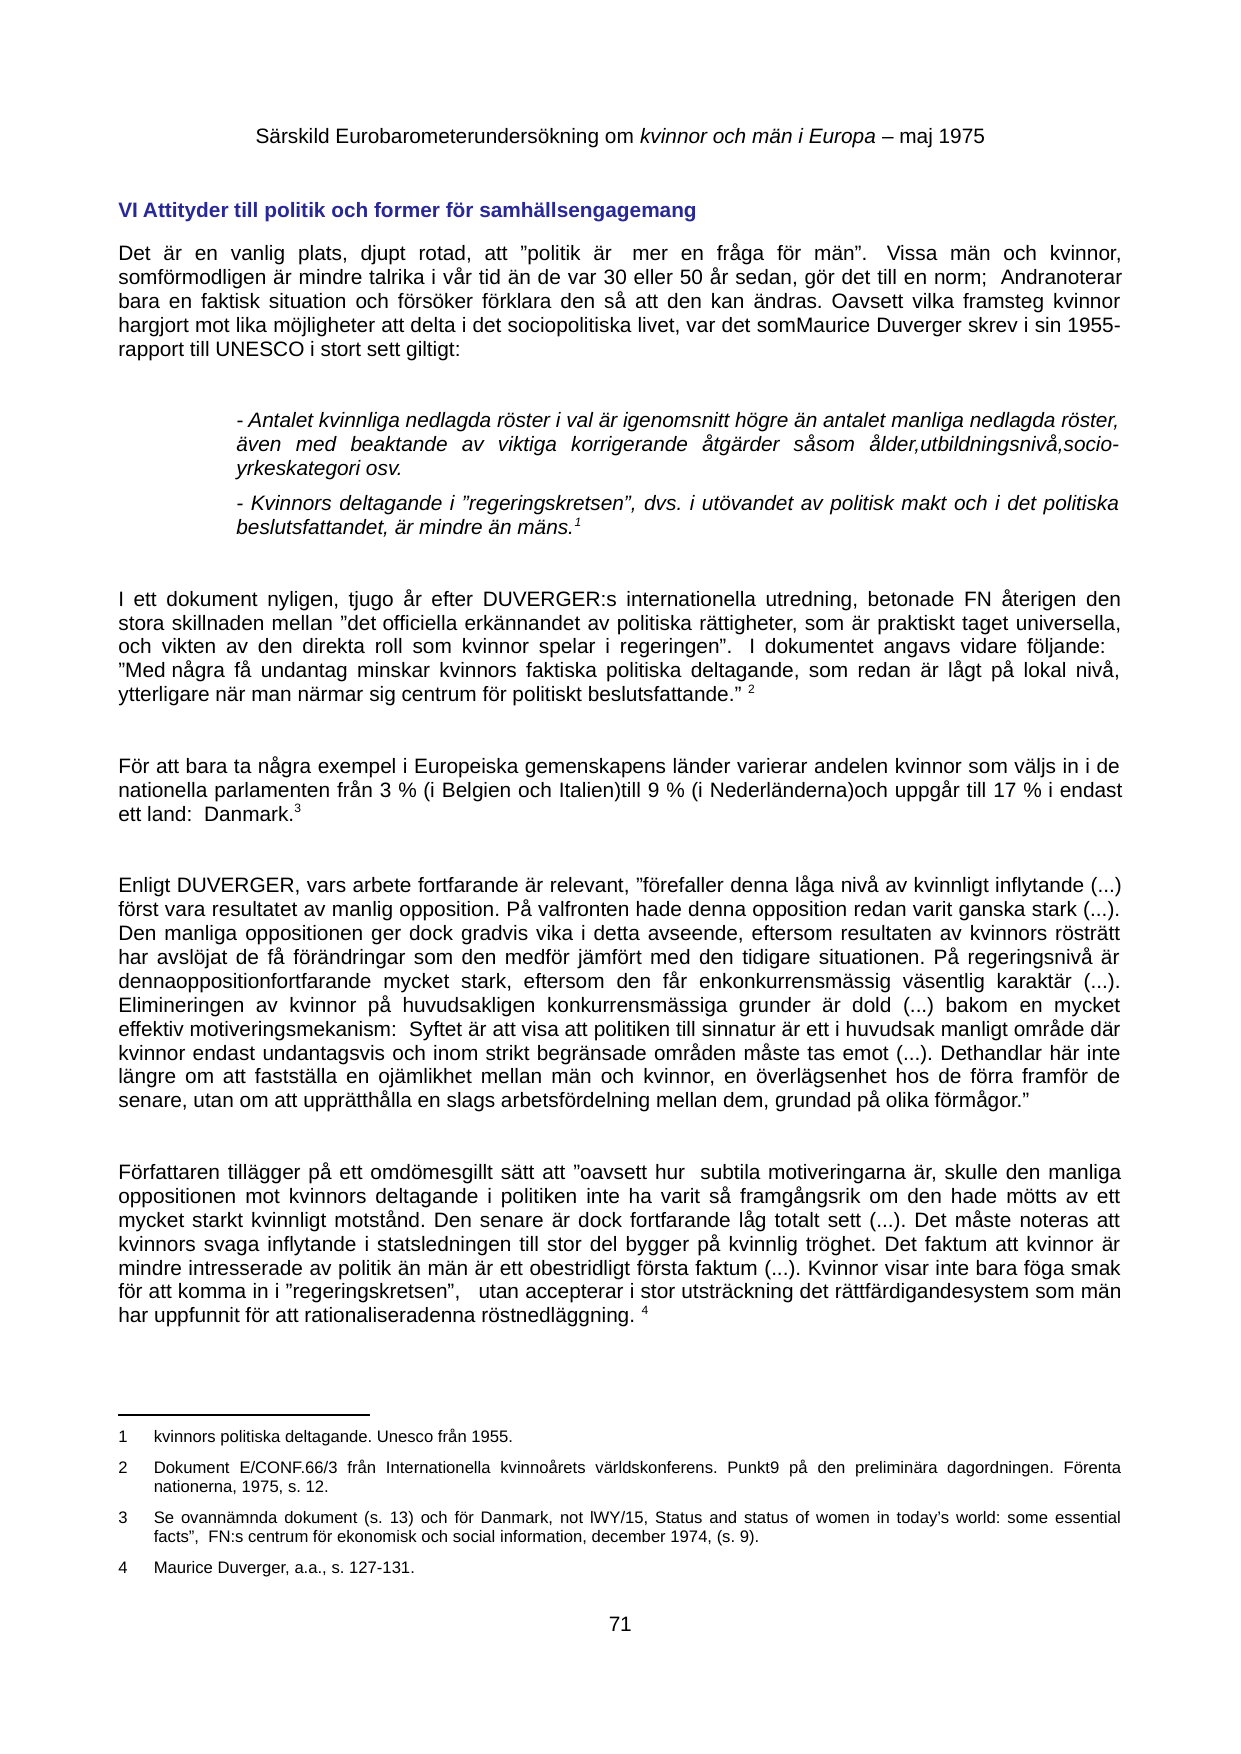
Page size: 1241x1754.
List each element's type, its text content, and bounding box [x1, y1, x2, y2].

text Maurice Duverger, a.a., s. 127-131. [118, 1557, 1122, 1577]
text I ett dokument nyligen, tjugo år efter DUVERGER:s internationella utredning, betonade FN återigen den stora skillnaden mellan ”det officiella erkännandet av politiska rättigheter, som är praktiskt taget universella, och vikten av den direkta roll som kvinnor spelar i regeringen”. I dokumentet angavs vidare följande: ”Med några få undantag minskar kvinnors faktiska politiska deltagande, som redan är lågt på lokal nivå, ytterligare när man närmar sig centrum för politiskt beslutsfattande.” [118, 586, 1122, 706]
text - Antalet kvinnliga nedlagda röster i val är igenomsnitt högre än antalet manliga nedlagda röster, även med beaktande av viktiga korrigerande åtgärder såsom ålder,utbildningsnivå,socio-yrkeskategori osv. [236, 408, 1122, 479]
text Enligt DUVERGER, vars arbete fortfarande är relevant, ”förefaller denna låga nivå av kvinnligt inflytande (...) först vara resultatet av manlig opposition. På valfronten hade denna opposition redan varit ganska stark (...). Den manliga oppositionen ger dock gradvis vika i detta avseende, eftersom resultaten av kvinnors rösträtt har avslöjat de få förändringar som den medför jämfört med den tidigare situationen. På regeringsnivå är dennaoppositionfortfarande mycket stark, eftersom den får enkonkurrensmässig väsentlig karaktär (...). Elimineringen av kvinnor på huvudsakligen konkurrensmässiga grunder är dold (...) bakom en mycket effektiv motiveringsmekanism: Syftet är att visa att politiken till sinnatur är ett i huvudsak manligt område där kvinnor endast undantagsvis och inom strikt begränsade områden måste tas emot (...). Dethandlar här inte längre om att fastställa en ojämlikhet mellan män och kvinnor, en överlägsenhet hos de förra framför de senare, utan om att upprätthålla en slags arbetsfördelning mellan dem, grundad på olika förmågor.” [118, 873, 1122, 1112]
text Det är en vanlig plats, djupt rotad, att ”politik är mer en fråga för män”. Vissa män och kvinnor, somförmodligen är mindre talrika i vår tid än de var 30 eller 50 år sedan, gör det till en norm; Andranoterar bara en faktisk situation och försöker förklara den så att den kan ändras. Oavsett vilka framsteg kvinnor hargjort mot lika möjligheter att delta i det sociopolitiska livet, var det somMaurice Duverger skrev i sin 1955-rapport till UNESCO i stort sett giltigt: [118, 241, 1122, 360]
text Författaren tillägger på ett omdömesgillt sätt att ”oavsett hur subtila motiveringarna är, skulle den manliga oppositionen mot kvinnors deltagande i politiken inte ha varit så framgångsrik om den hade mötts av ett mycket starkt kvinnligt motstånd. Den senare är dock fortfarande låg totalt sett (...). Det måste noteras att kvinnors svaga inflytande i statsledningen till stor del bygger på kvinnlig tröghet. Det faktum att kvinnor är mindre intresserade av politik än män är ett obestridligt första faktum (...). Kvinnor visar inte bara föga smak för att komma in i ”regeringskretsen”, utan accepterar i stor utsträckning det rättfärdigandesystem som män har uppfunnit för att rationaliseradenna röstnedläggning. [118, 1159, 1122, 1327]
text För att bara ta några exempel i Europeiska gemenskapens länder varierar andelen kvinnor som väljs in i de nationella parlamenten från 3 % (i Belgien och Italien)till 9 % (i Nederländerna)och uppgår till 17 % i endast ett land: Danmark. [118, 753, 1122, 825]
text Se ovannämnda dokument (s. 13) och för Danmark, not lWY/15, Status and status of women in today’s world: some essential facts”, FN:s centrum för ekonomisk och social information, december 1974, (s. 9). [118, 1507, 1122, 1546]
text - Kvinnors deltagande i ”regeringskretsen”, dvs. i utövandet av politisk makt och i det politiska beslutsfattandet, är mindre än mäns. [236, 491, 1122, 539]
text kvinnors politiska deltagande. Unesco från 1955. [118, 1427, 1122, 1446]
subtitle VI Attityder till politik och former för samhällsengagemang [118, 198, 1122, 222]
text Dokument E/CONF.66/3 från Internationella kvinnoårets världskonferens. Punkt9 på den preliminära dagordningen. Förenta nationerna, 1975, s. 12. [118, 1457, 1122, 1496]
